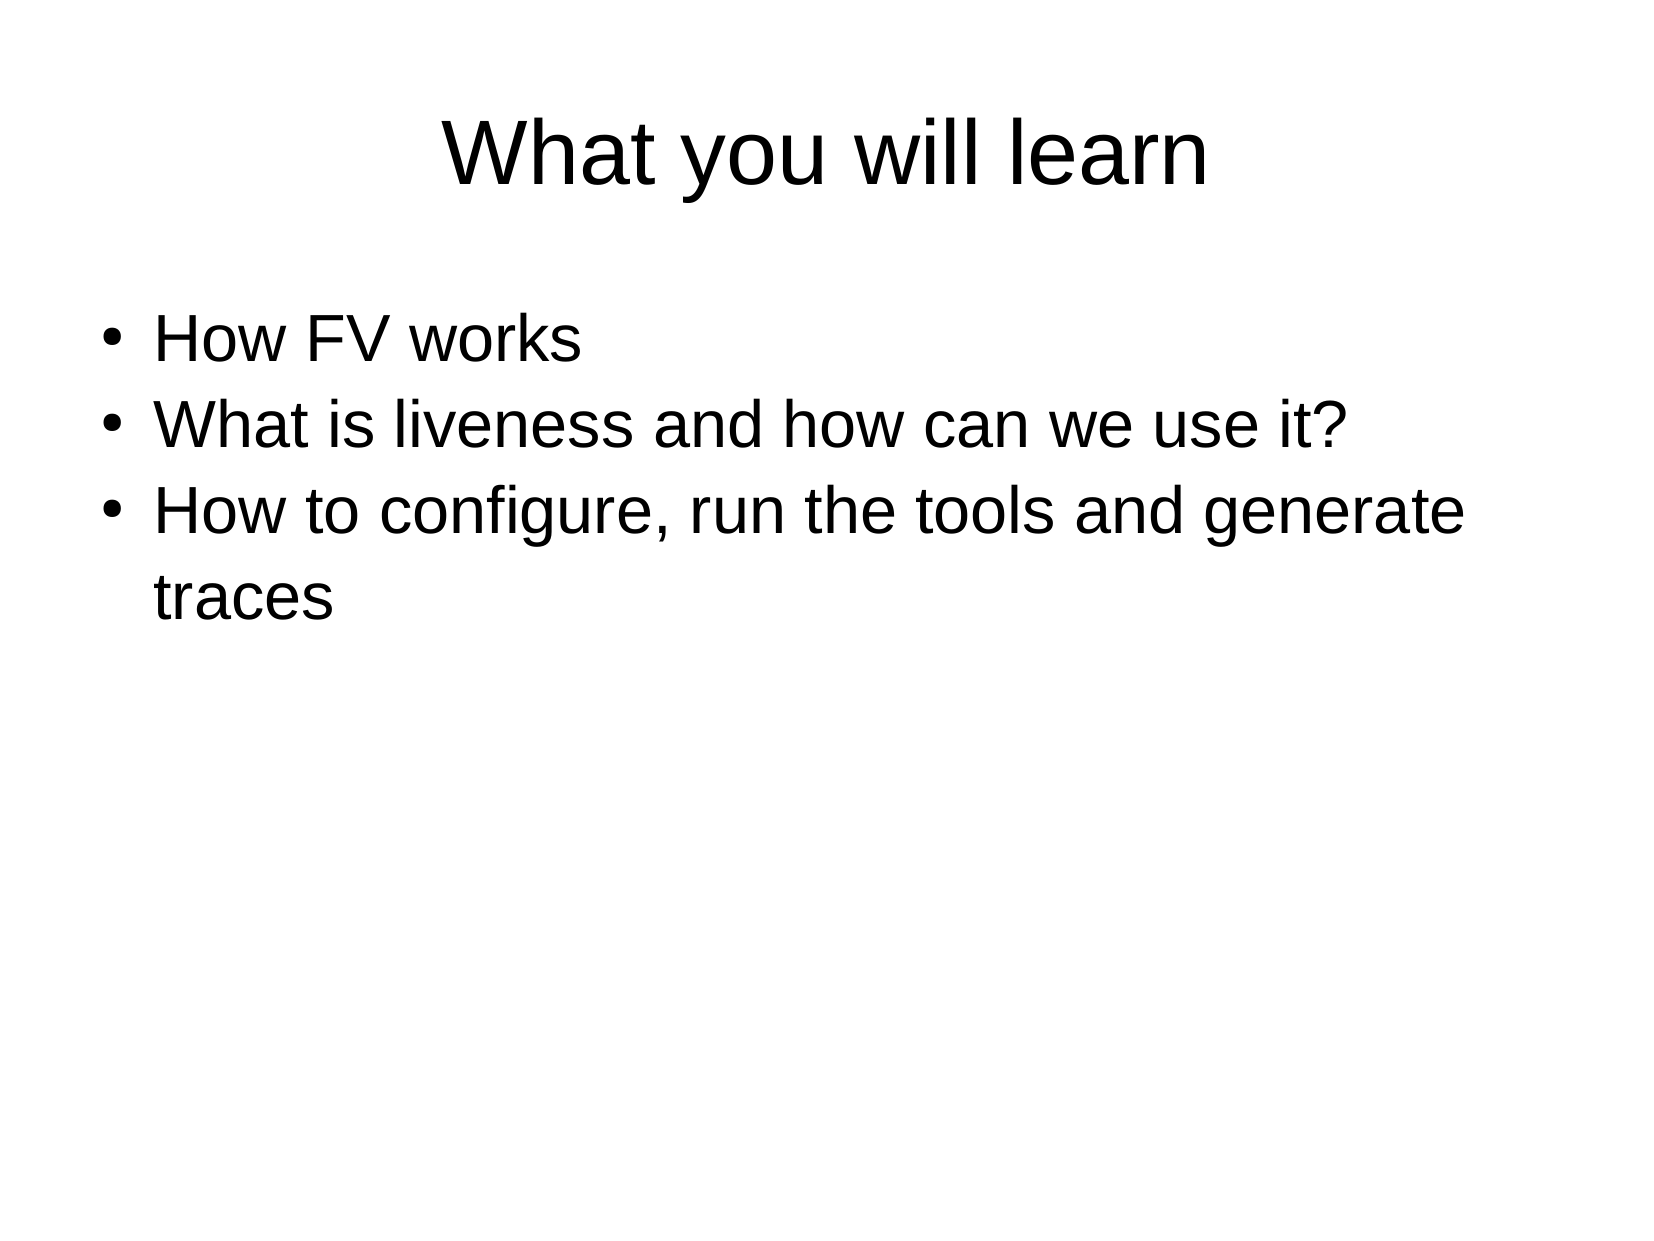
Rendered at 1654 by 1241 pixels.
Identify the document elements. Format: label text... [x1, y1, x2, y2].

list How FV works What is liveness and how can we use it? How to configure, run the tools and generate traces [82, 290, 1571, 1010]
title What you will learn [82, 49, 1571, 257]
